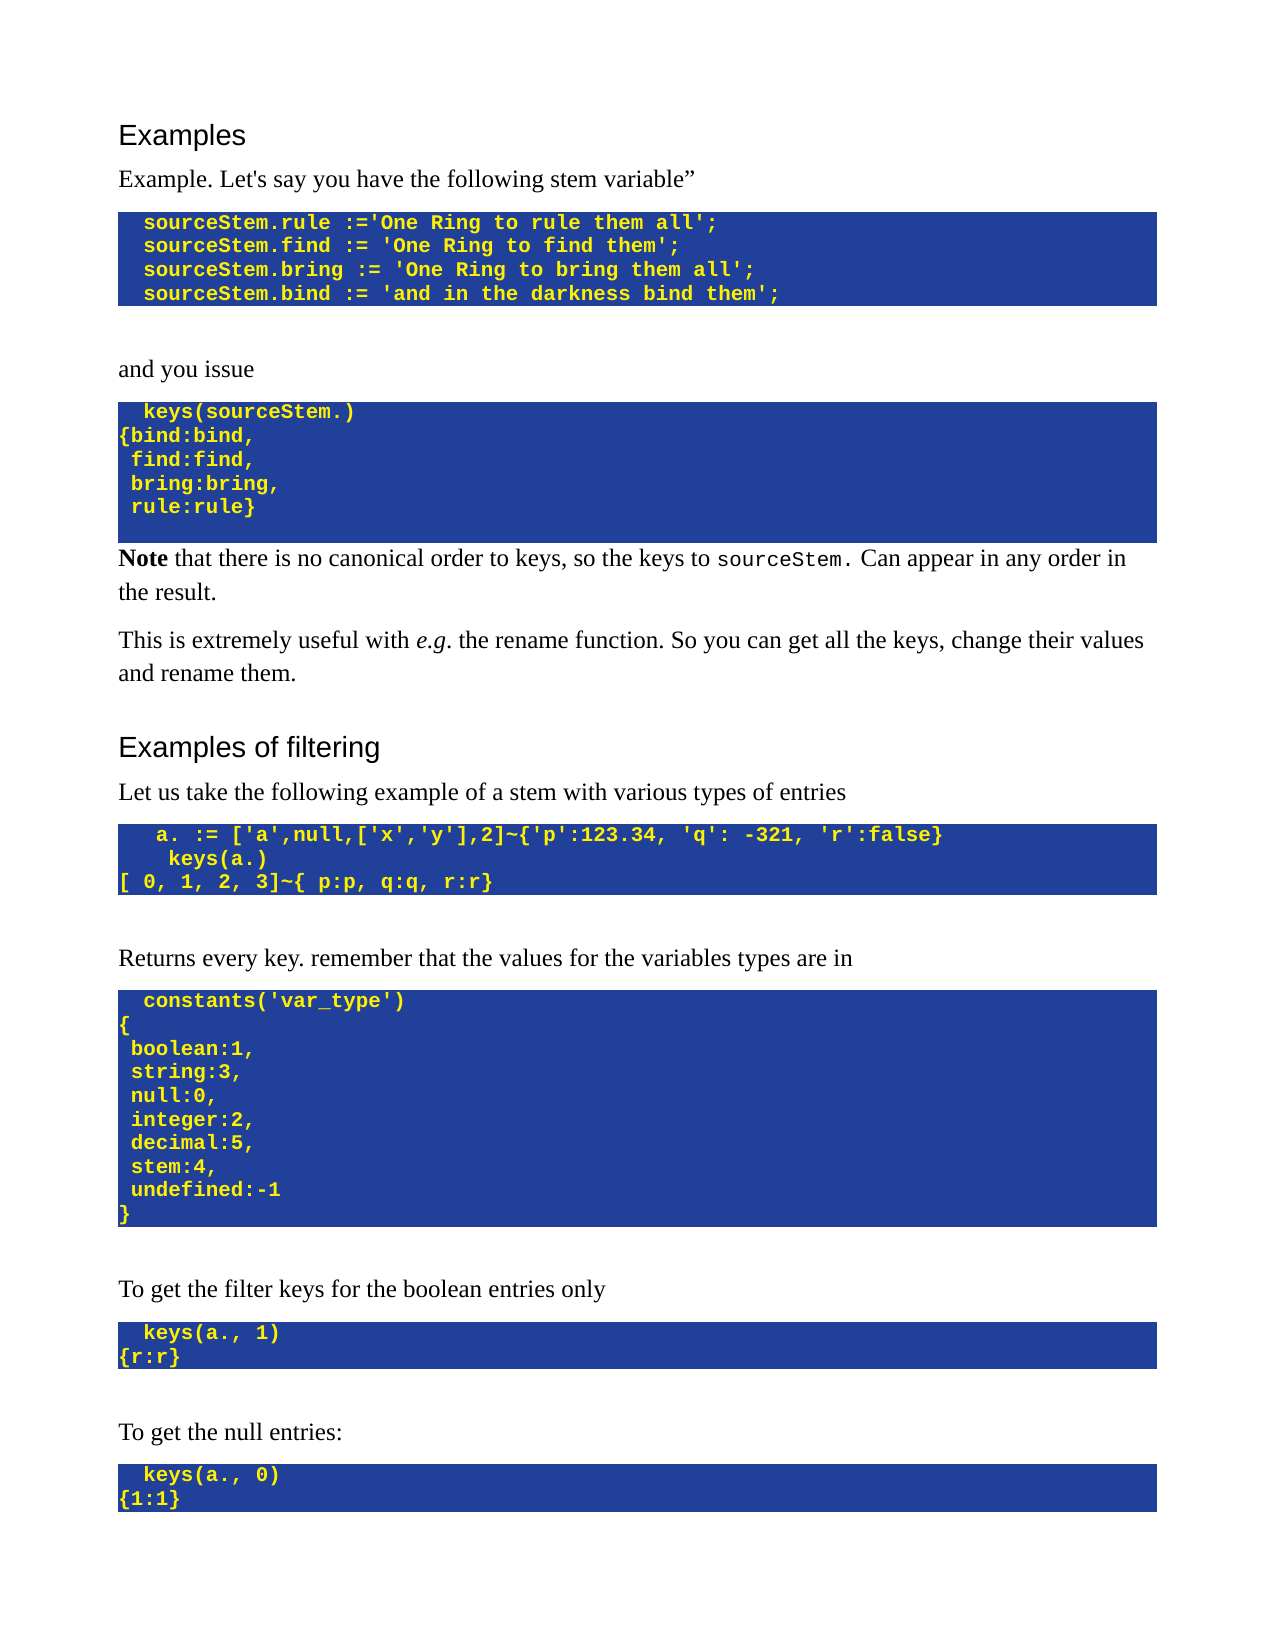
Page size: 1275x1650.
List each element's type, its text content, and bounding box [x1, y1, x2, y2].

text a. := ['a',null,['x','y'],2]~{'p':123.34, 'q': -321, 'r':false} [118, 824, 1157, 848]
text constants('var_type') [118, 990, 1157, 1014]
text string:3, [118, 1061, 1157, 1085]
text [ 0, 1, 2, 3]~{ p:p, q:q, r:r} [118, 871, 1157, 895]
text sourceStem.find := 'One Ring to find them'; [118, 235, 1157, 259]
text {r:r} [118, 1346, 1157, 1369]
text boolean:1, [118, 1038, 1157, 1061]
text {bind:bind, [118, 425, 1157, 449]
text keys(sourceStem.) [118, 402, 1157, 425]
text } [118, 1203, 1157, 1227]
text Let us take the following example of a stem with various types of entries [118, 777, 1157, 805]
text undefined:-1 [118, 1179, 1157, 1203]
text integer:2, [118, 1108, 1157, 1132]
text find:find, [118, 449, 1157, 472]
text {1:1} [118, 1488, 1157, 1512]
text Example. Let's say you have the following stem variable” [118, 164, 1157, 193]
text To get the null entries: [118, 1417, 1157, 1446]
text stem:4, [118, 1156, 1157, 1179]
text Returns every key. remember that the values for the variables types are in [118, 943, 1157, 971]
text keys(a., 0) [118, 1464, 1157, 1488]
text sourceStem.rule :='One Ring to rule them all'; [118, 212, 1157, 235]
text sourceStem.bring := 'One Ring to bring them all'; [118, 259, 1157, 283]
text null:0, [118, 1085, 1157, 1108]
text bring:bring, [118, 472, 1157, 496]
text { [118, 1014, 1157, 1038]
text and you issue [118, 354, 1157, 383]
text Note that there is no canonical order to keys, so the keys to sourceStem. Can appear in any order in the result. [118, 543, 1157, 606]
subtitle Examples of filtering [118, 731, 1157, 764]
text rule:rule} [118, 496, 1157, 543]
text This is extremely useful with e.g. the rename function. So you can get all the keys, change their values and rename them. [118, 625, 1157, 687]
text To get the filter keys for the boolean entries only [118, 1274, 1157, 1303]
text decimal:5, [118, 1132, 1157, 1156]
text sourceStem.bind := 'and in the darkness bind them'; [118, 283, 1157, 306]
text keys(a., 1) [118, 1322, 1157, 1346]
subtitle Examples [118, 118, 1157, 152]
text keys(a.) [118, 848, 1157, 871]
